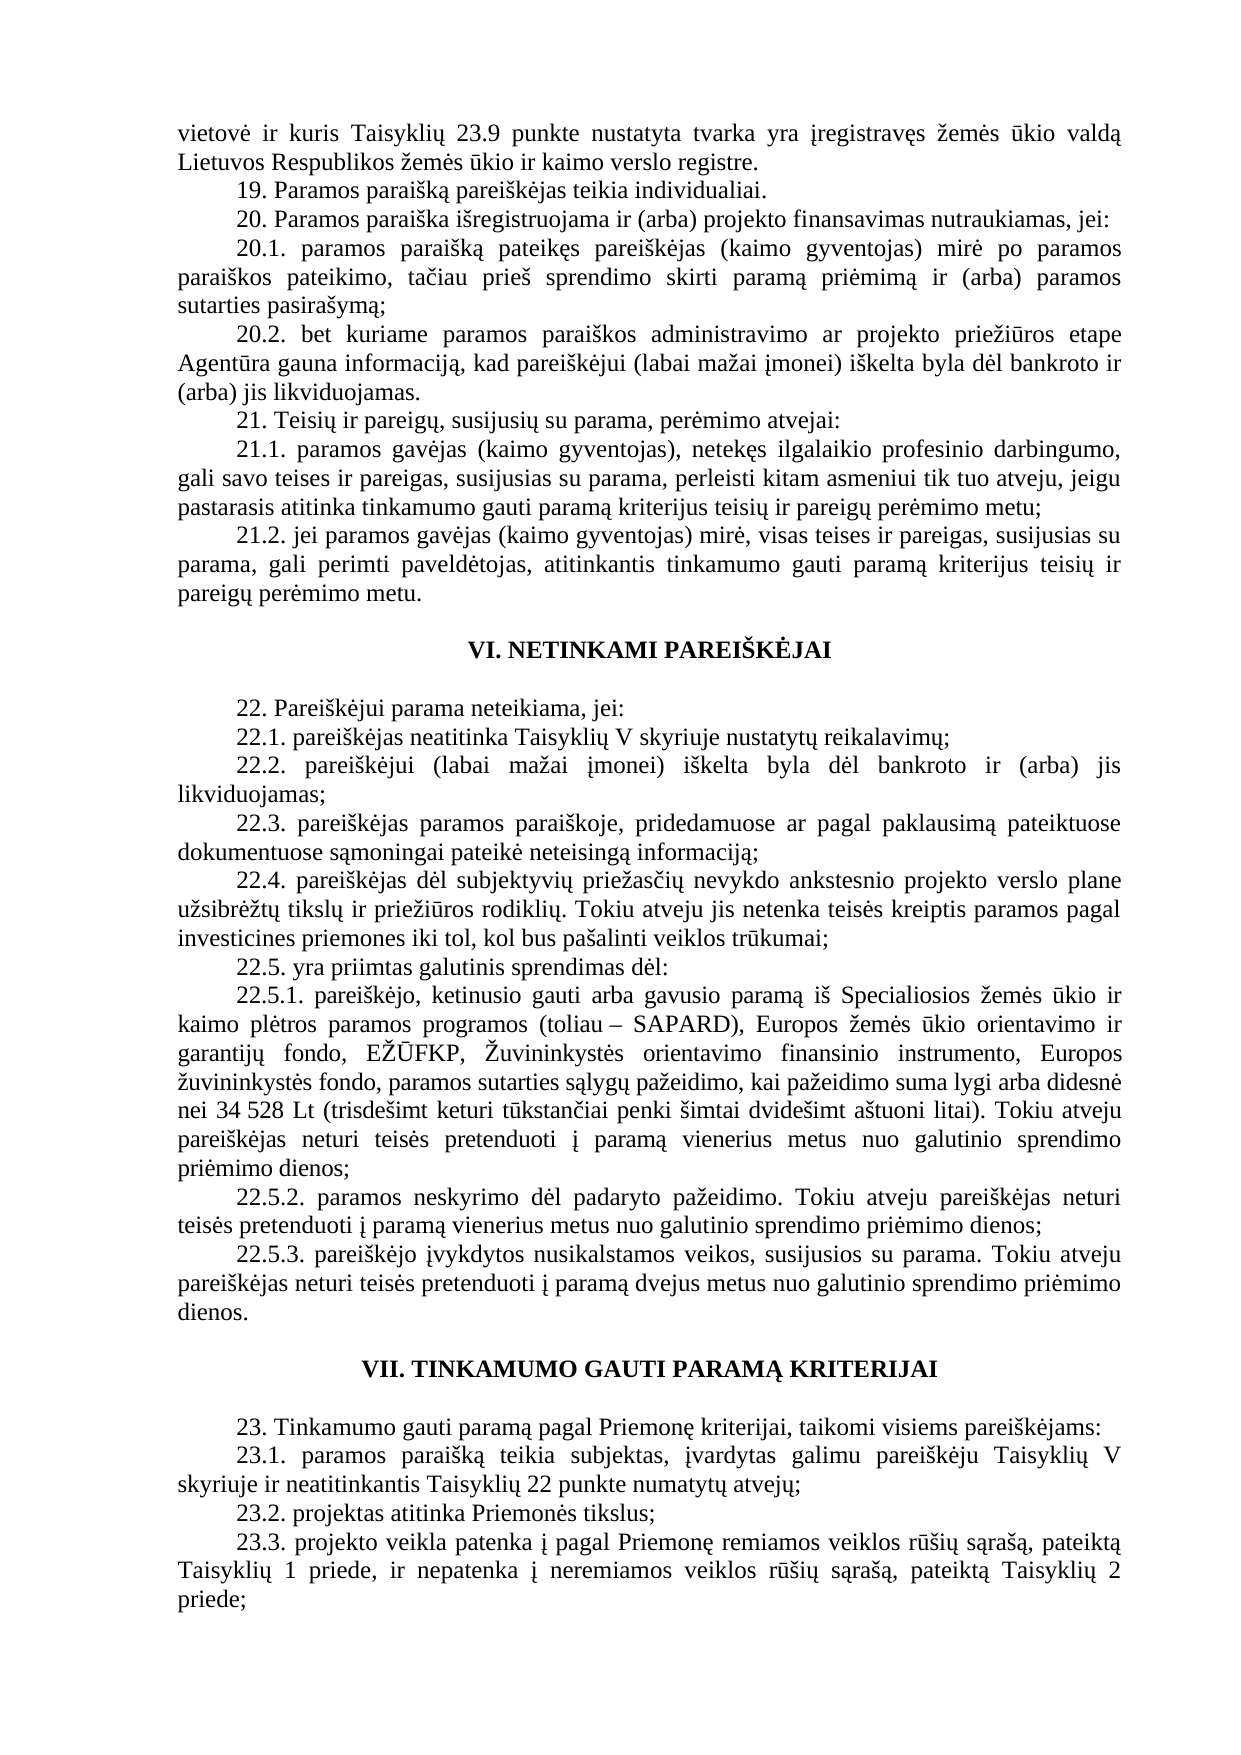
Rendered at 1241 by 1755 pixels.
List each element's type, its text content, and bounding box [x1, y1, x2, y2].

text 20.2. bet kuriame paramos paraiškos administravimo ar projekto priežiūros etape Agentūra gauna informaciją, kad pareiškėjui (labai mažai įmonei) iškelta byla dėl bankroto ir (arba) jis likviduojamas. [177, 319, 1122, 406]
text 23.2. projektas atitinka Priemonės tikslus; [177, 1498, 1122, 1527]
text 22.5.2. paramos neskyrimo dėl padaryto pažeidimo. Tokiu atveju pareiškėjas neturi teisės pretenduoti į paramą vienerius metus nuo galutinio sprendimo priėmimo dienos; [177, 1182, 1122, 1239]
text 19. Paramos paraišką pareiškėjas teikia individualiai. [177, 176, 1122, 204]
text 22.5.3. pareiškėjo įvykdytos nusikalstamos veikos, susijusios su parama. Tokiu atveju pareiškėjas neturi teisės pretenduoti į paramą dvejus metus nuo galutinio sprendimo priėmimo dienos. [177, 1239, 1122, 1326]
text 22.1. pareiškėjas neatitinka Taisyklių V skyriuje nustatytų reikalavimų; [177, 722, 1122, 751]
text 22.3. pareiškėjas paramos paraiškoje, pridedamuose ar pagal paklausimą pateiktuose dokumentuose sąmoningai pateikė neteisingą informaciją; [177, 808, 1122, 866]
text 20.1. paramos paraišką pateikęs pareiškėjas (kaimo gyventojas) mirė po paramos paraiškos pateikimo, tačiau prieš sprendimo skirti paramą priėmimą ir (arba) paramos sutarties pasirašymą; [177, 233, 1122, 319]
text 20. Paramos paraiška išregistruojama ir (arba) projekto finansavimas nutraukiamas, jei: [177, 204, 1122, 233]
text 22.2. pareiškėjui (labai mažai įmonei) iškelta byla dėl bankroto ir (arba) jis likviduojamas; [177, 751, 1122, 808]
text vietovė ir kuris Taisyklių 23.9 punkte nustatyta tvarka yra įregistravęs žemės ūkio valdą Lietuvos Respublikos žemės ūkio ir kaimo verslo registre. [177, 118, 1122, 176]
text 23.1. paramos paraišką teikia subjektas, įvardytas galimu pareiškėju Taisyklių V skyriuje ir neatitinkantis Taisyklių 22 punkte numatytų atvejų; [177, 1441, 1122, 1498]
text 22.4. pareiškėjas dėl subjektyvių priežasčių nevykdo ankstesnio projekto verslo plane užsibrėžtų tikslų ir priežiūros rodiklių. Tokiu atveju jis netenka teisės kreiptis paramos pagal investicines priemones iki tol, kol bus pašalinti veiklos trūkumai; [177, 866, 1122, 952]
text 22. Pareiškėjui parama neteikiama, jei: [177, 693, 1122, 722]
text 23.3. projekto veikla patenka į pagal Priemonę remiamos veiklos rūšių sąrašą, pateiktą Taisyklių 1 priede, ir nepatenka į neremiamos veiklos rūšių sąrašą, pateiktą Taisyklių 2 priede; [177, 1527, 1122, 1613]
text VII. TINKAMUMO GAUTI PARAMĄ KRITERIJAI [177, 1354, 1122, 1383]
text 21.1. paramos gavėjas (kaimo gyventojas), netekęs ilgalaikio profesinio darbingumo, gali savo teises ir pareigas, susijusias su parama, perleisti kitam asmeniui tik tuo atveju, jeigu pastarasis atitinka tinkamumo gauti paramą kriterijus teisių ir pareigų perėmimo metu; [177, 434, 1122, 521]
text 22.5. yra priimtas galutinis sprendimas dėl: [177, 952, 1122, 981]
text 22.5.1. pareiškėjo, ketinusio gauti arba gavusio paramą iš Specialiosios žemės ūkio ir kaimo plėtros paramos programos (toliau – SAPARD), Europos žemės ūkio orientavimo ir garantijų fondo, EŽŪFKP, Žuvininkystės orientavimo finansinio instrumento, Europos žuvininkystės fondo, paramos sutarties sąlygų pažeidimo, kai pažeidimo suma lygi arba didesnė nei 34 528 Lt (trisdešimt keturi tūkstančiai penki šimtai dvidešimt aštuoni litai). Tokiu atveju pareiškėjas neturi teisės pretenduoti į paramą vienerius metus nuo galutinio sprendimo priėmimo dienos; [177, 981, 1122, 1182]
text 21. Teisių ir pareigų, susijusių su parama, perėmimo atvejai: [177, 406, 1122, 434]
text VI. NETINKAMI PAREIŠKĖJAI [177, 636, 1122, 664]
text 21.2. jei paramos gavėjas (kaimo gyventojas) mirė, visas teises ir pareigas, susijusias su parama, gali perimti paveldėtojas, atitinkantis tinkamumo gauti paramą kriterijus teisių ir pareigų perėmimo metu. [177, 521, 1122, 607]
text 23. Tinkamumo gauti paramą pagal Priemonę kriterijai, taikomi visiems pareiškėjams: [177, 1412, 1122, 1441]
